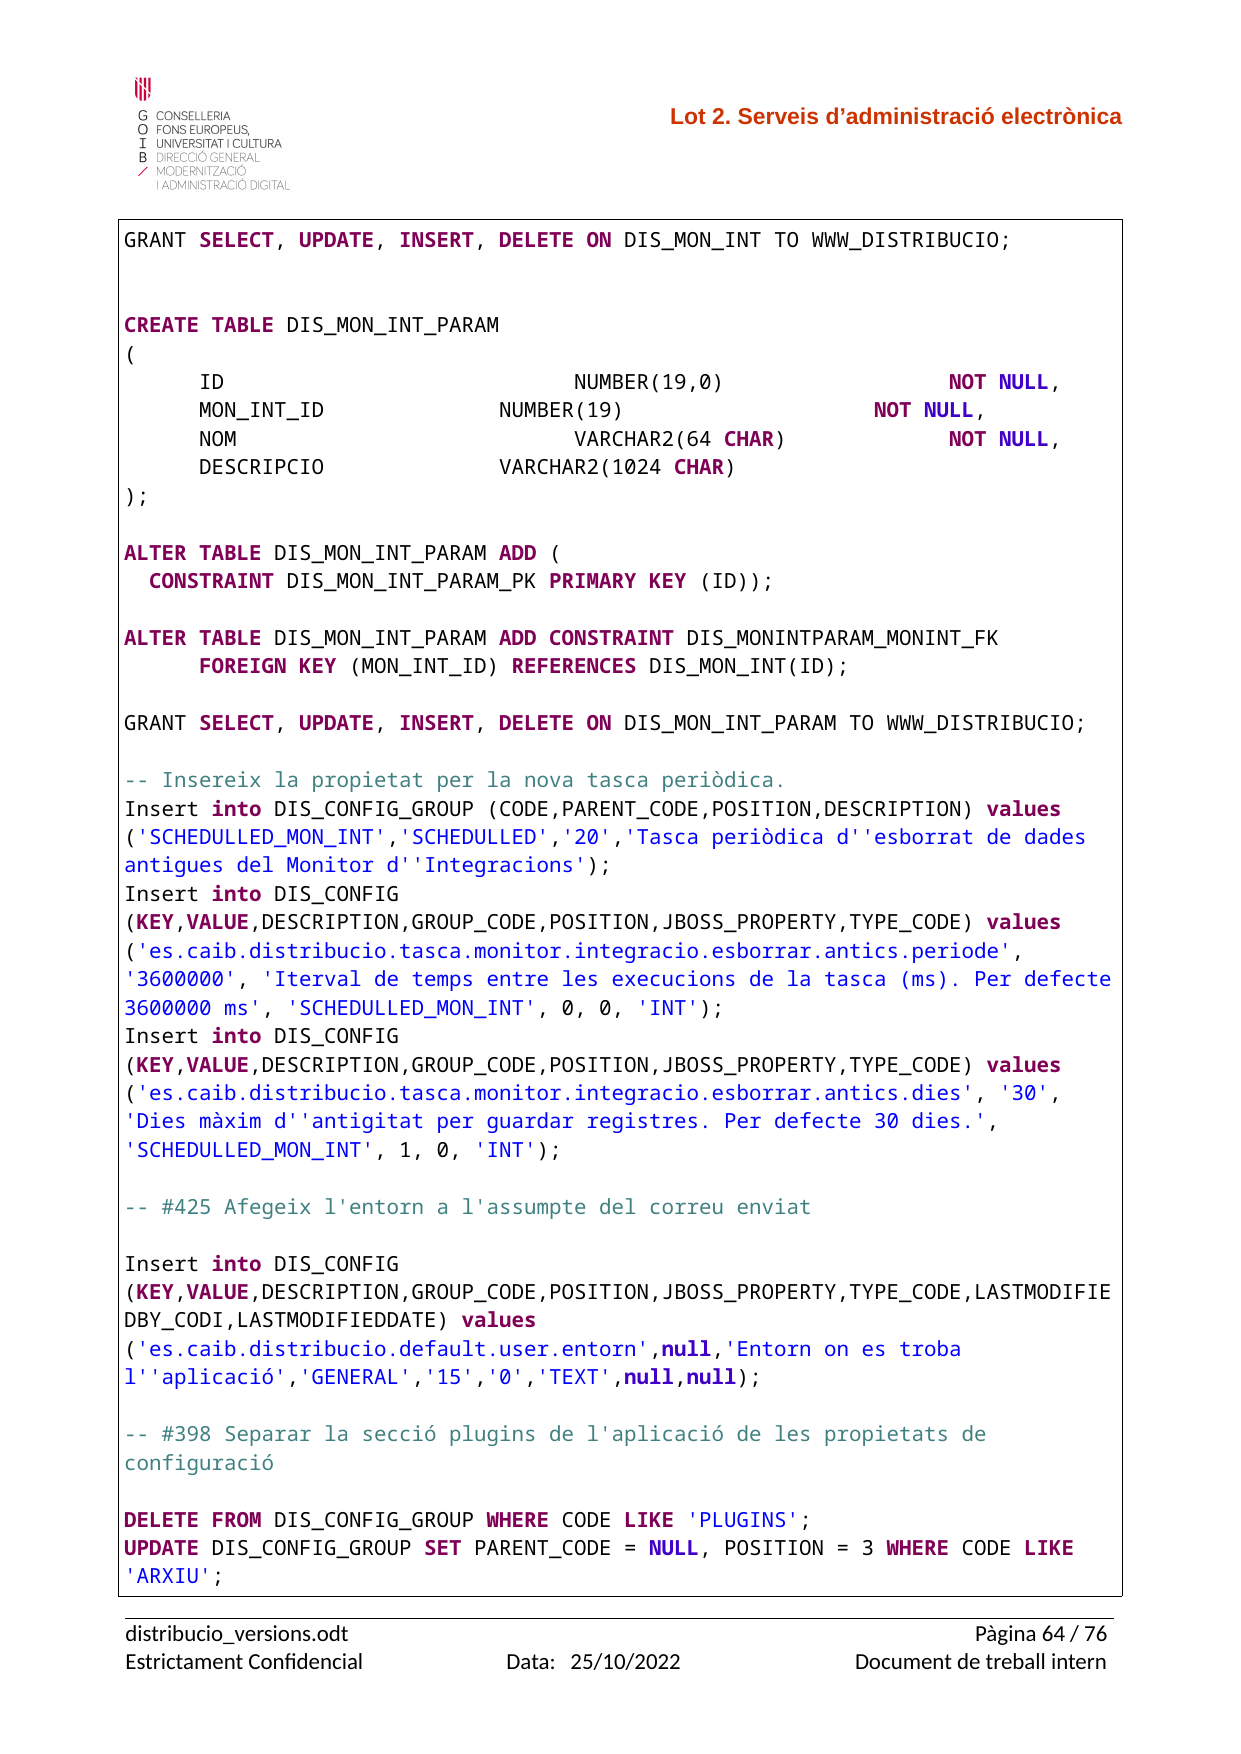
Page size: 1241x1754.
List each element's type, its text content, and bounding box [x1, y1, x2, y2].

table_header GRANT SELECT, UPDATE, INSERT, DELETE ON DIS_MON_INT TO WWW_DISTRIBUCIO; CREATE TABLE DIS_MON_INT_PARAM ( ID NUMBER(19,0) NOT NULL, MON_INT_ID NUMBER(19) NOT NULL, NOM VARCHAR2(64 CHAR) NOT NULL, DESCRIPCIO VARCHAR2(1024 CHAR) ); ALTER TABLE DIS_MON_INT_PARAM ADD ( CONSTRAINT DIS_MON_INT_PARAM_PK PRIMARY KEY (ID)); ALTER TABLE DIS_MON_INT_PARAM ADD CONSTRAINT DIS_MONINTPARAM_MONINT_FK FOREIGN KEY (MON_INT_ID) REFERENCES DIS_MON_INT(ID); GRANT SELECT, UPDATE, INSERT, DELETE ON DIS_MON_INT_PARAM TO WWW_DISTRIBUCIO; -- Insereix la propietat per la nova tasca periòdica. Insert into DIS_CONFIG_GROUP (CODE,PARENT_CODE,POSITION,DESCRIPTION) values ('SCHEDULLED_MON_INT','SCHEDULLED','20','Tasca periòdica d''esborrat de dades antigues del Monitor d''Integracions'); Insert into DIS_CONFIG (KEY,VALUE,DESCRIPTION,GROUP_CODE,POSITION,JBOSS_PROPERTY,TYPE_CODE) values ('es.caib.distribucio.tasca.monitor.integracio.esborrar.antics.periode', '3600000', 'Iterval de temps entre les execucions de la tasca (ms). Per defecte 3600000 ms', 'SCHEDULLED_MON_INT', 0, 0, 'INT'); Insert into DIS_CONFIG (KEY,VALUE,DESCRIPTION,GROUP_CODE,POSITION,JBOSS_PROPERTY,TYPE_CODE) values ('es.caib.distribucio.tasca.monitor.integracio.esborrar.antics.dies', '30', 'Dies màxim d''antigitat per guardar registres. Per defecte 30 dies.', 'SCHEDULLED_MON_INT', 1, 0, 'INT'); -- #425 Afegeix l'entorn a l'assumpte del correu enviat Insert into DIS_CONFIG (KEY,VALUE,DESCRIPTION,GROUP_CODE,POSITION,JBOSS_PROPERTY,TYPE_CODE,LASTMODIFIEDBY_CODI,LASTMODIFIEDDATE) values ('es.caib.distribucio.default.user.entorn',null,'Entorn on es troba l''aplicació','GENERAL','15','0','TEXT',null,null); -- #398 Separar la secció plugins de l'aplicació de les propietats de configuració DELETE FROM DIS_CONFIG_GROUP WHERE CODE LIKE 'PLUGINS'; UPDATE DIS_CONFIG_GROUP SET PARENT_CODE = NULL, POSITION = 3 WHERE CODE LIKE 'ARXIU'; [119, 220, 1122, 1596]
picture [126, 70, 299, 197]
